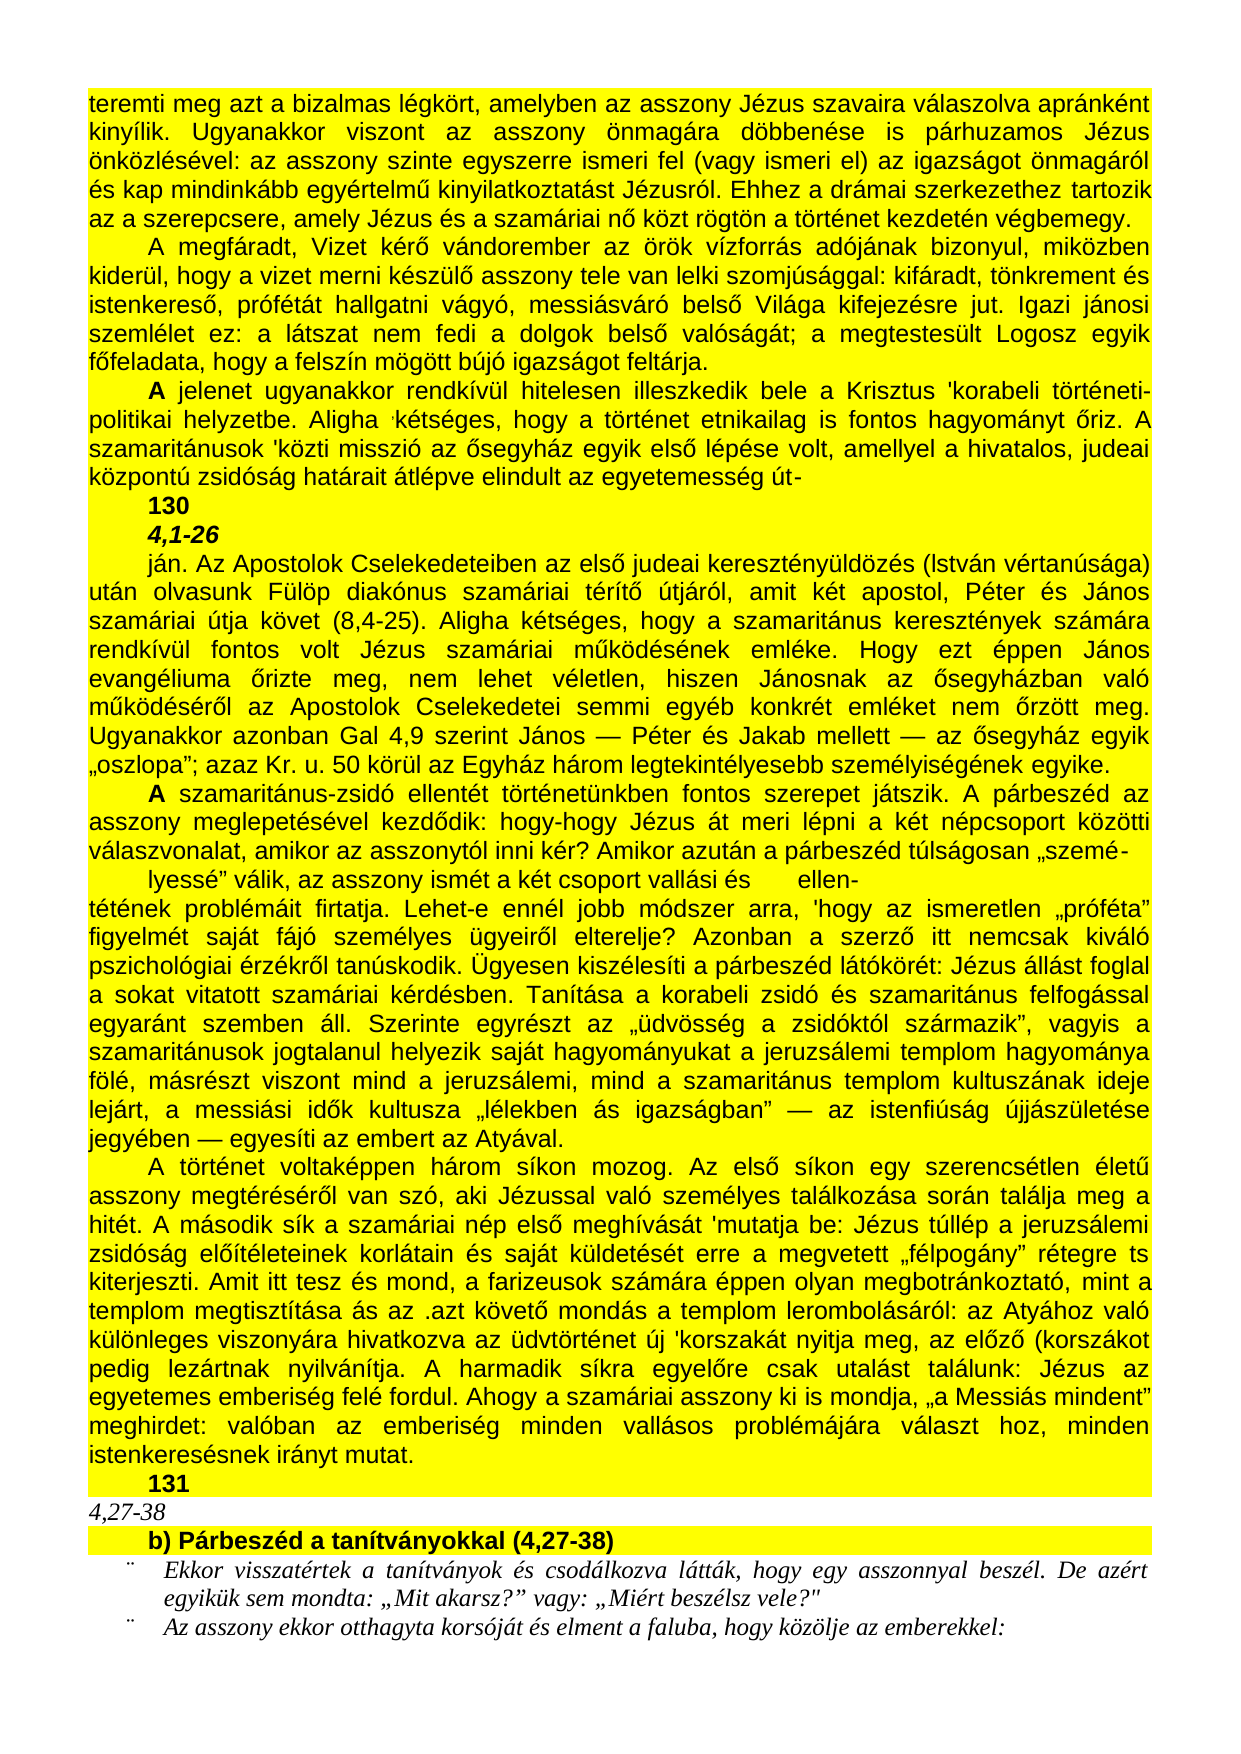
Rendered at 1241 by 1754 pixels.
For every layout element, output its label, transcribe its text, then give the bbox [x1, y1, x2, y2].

list Az asszony ekkor otthagyta korsóját és elment a faluba, hogy közölje az emberekkel: [126, 1612, 1152, 1641]
text b) Párbeszéd a tanítványokkal (4,27-38) [88, 1526, 1152, 1555]
text 4,27-38 [88, 1497, 1152, 1526]
text A történet voltaképpen három síkon mozog. Az első síkon egy szerencsétlen életű asszony megtéréséről van szó, aki Jézussal való személyes találkozása során találja meg a hitét. A második sík a szamáriai nép első meghívását 'mutatja be: Jézus túllép a jeruzsálemi zsidóság előítéleteinek korlátain és saját küldetését erre a megvetett „félpogány” rétegre ts kiterjeszti. Amit itt tesz és mond, a farizeusok számára éppen olyan megbotránkoztató, mint a templom megtisztítása ás az .azt követő mondás a templom lerombolásáról: az Atyához való különleges viszonyára hivatkozva az üdvtörténet új 'korszakát nyitja meg, az előző (korszákot pedig lezártnak nyilvánítja. A harmadik síkra egyelőre csak utalást találunk: Jézus az egyetemes emberiség felé fordul. Ahogy a szamáriai asszony ki is mondja, „a Messiás mindent” meghirdet: valóban az emberiség minden vallásos problémájára választ hoz, minden istenkeresésnek irányt mutat. [88, 1152, 1152, 1468]
text 131 [88, 1468, 1152, 1497]
text teremti meg azt a bizalmas légkört, amelyben az asszony Jézus szavaira válaszolva apránként kinyílik. Ugyanakkor viszont az asszony önmagára döbbenése is párhuzamos Jézus önközlésével: az asszony szinte egyszerre ismeri fel (vagy ismeri el) az igazságot önmagáról és kap mindinkább egyértelmű kinyilatkoztatást Jézusról. Ehhez a drámai szerkezethez tartozik az a szerepcsere, amely Jézus és a szamáriai nő közt rögtön a történet kezdetén végbemegy. [88, 88, 1152, 232]
text A szamaritánus-zsidó ellentét történetünkben fontos szerepet játszik. A párbeszéd az asszony meglepetésével kezdődik: hogy-hogy Jézus át meri lépni a két népcsoport közötti válaszvonalat, amikor az asszonytól inni kér? Amikor azután a párbeszéd túlságosan „szemé‑ [88, 778, 1152, 865]
text lyessé” válik, az asszony ismét a két csoport vallási és ellen‑ tétének problémáit firtatja. Lehet-e ennél jobb módszer arra, 'hogy az ismeretlen „próféta” figyelmét saját fájó személyes ügyeiről elterelje? Azonban a szerző itt nemcsak kiváló pszichológiai érzékről tanúskodik. Ügyesen kiszélesíti a párbeszéd látókörét: Jézus állást foglal a sokat vitatott szamáriai kérdésben. Tanítása a korabeli zsidó és szamaritánus felfogással egyaránt szemben áll. Szerinte egyrészt az „üdvösség a zsidóktól származik”, vagyis a szamaritánusok jogtalanul helyezik saját hagyományukat a jeruzsálemi templom hagyománya fölé, másrészt viszont mind a jeruzsálemi, mind a szamaritánus templom kultuszának ideje lejárt, a messiási idők kultusza „lélekben ás igazságban” — az istenfiúság újjászületése jegyében — egyesíti az embert az Atyával. [88, 865, 1152, 1152]
list Ekkor visszatértek a tanítványok és csodálkozva látták, hogy egy asszonnyal beszél. De azért egyikük sem mondta: „Mit akarsz?” vagy: „Miért beszélsz vele?" [126, 1555, 1152, 1612]
text ján. Az Apostolok Cselekedeteiben az első judeai keresztényüldözés (lstván vértanúsága) után olvasunk Fülöp diakónus szamáriai térítő útjáról, amit két apostol, Péter és János szamáriai útja követ (8,4-25). Aligha kétséges, hogy a szamaritánus keresztények számára rendkívül fontos volt Jézus szamáriai működésének emléke. Hogy ezt éppen János evangéliuma őrizte meg, nem lehet véletlen, hiszen Jánosnak az ősegyházban való működéséről az Apostolok Cselekedetei semmi egyéb konkrét emléket nem őrzött meg. Ugyanakkor azonban Gal 4,9 szerint János — Péter és Jakab mellett — az ősegyház egyik „oszlopa”; azaz Kr. u. 50 körül az Egyház három legtekintélyesebb személyiségének egyike. [88, 548, 1152, 778]
text 130 [88, 491, 1152, 520]
text 4,1-26 [88, 520, 1152, 548]
text A jelenet ugyanakkor rendkívül hitelesen illeszkedik bele a Krisztus 'korabeli történeti-politikai helyzetbe. Aligha ,kétséges, hogy a történet etnikailag is fontos hagyományt őriz. A szamaritánusok 'közti misszió az ősegyház egyik első lépése volt, amellyel a hivatalos, judeai központú zsidóság határait átlépve elindult az egyetemesség út‑ [88, 376, 1152, 491]
text A megfáradt, Vizet kérő vándorember az örök vízforrás adójának bizonyul, miközben kiderül, hogy a vizet merni készülő asszony tele van lelki szomjúsággal: kifáradt, tönkrement és istenkereső, prófétát hallgatni vágyó, messiásváró belső Világa kifejezésre jut. Igazi jánosi szemlélet ez: a látszat nem fedi a dolgok belső valóságát; a megtestesült Logosz egyik főfeladata, hogy a felszín mögött bújó igazságot feltárja. [88, 232, 1152, 376]
